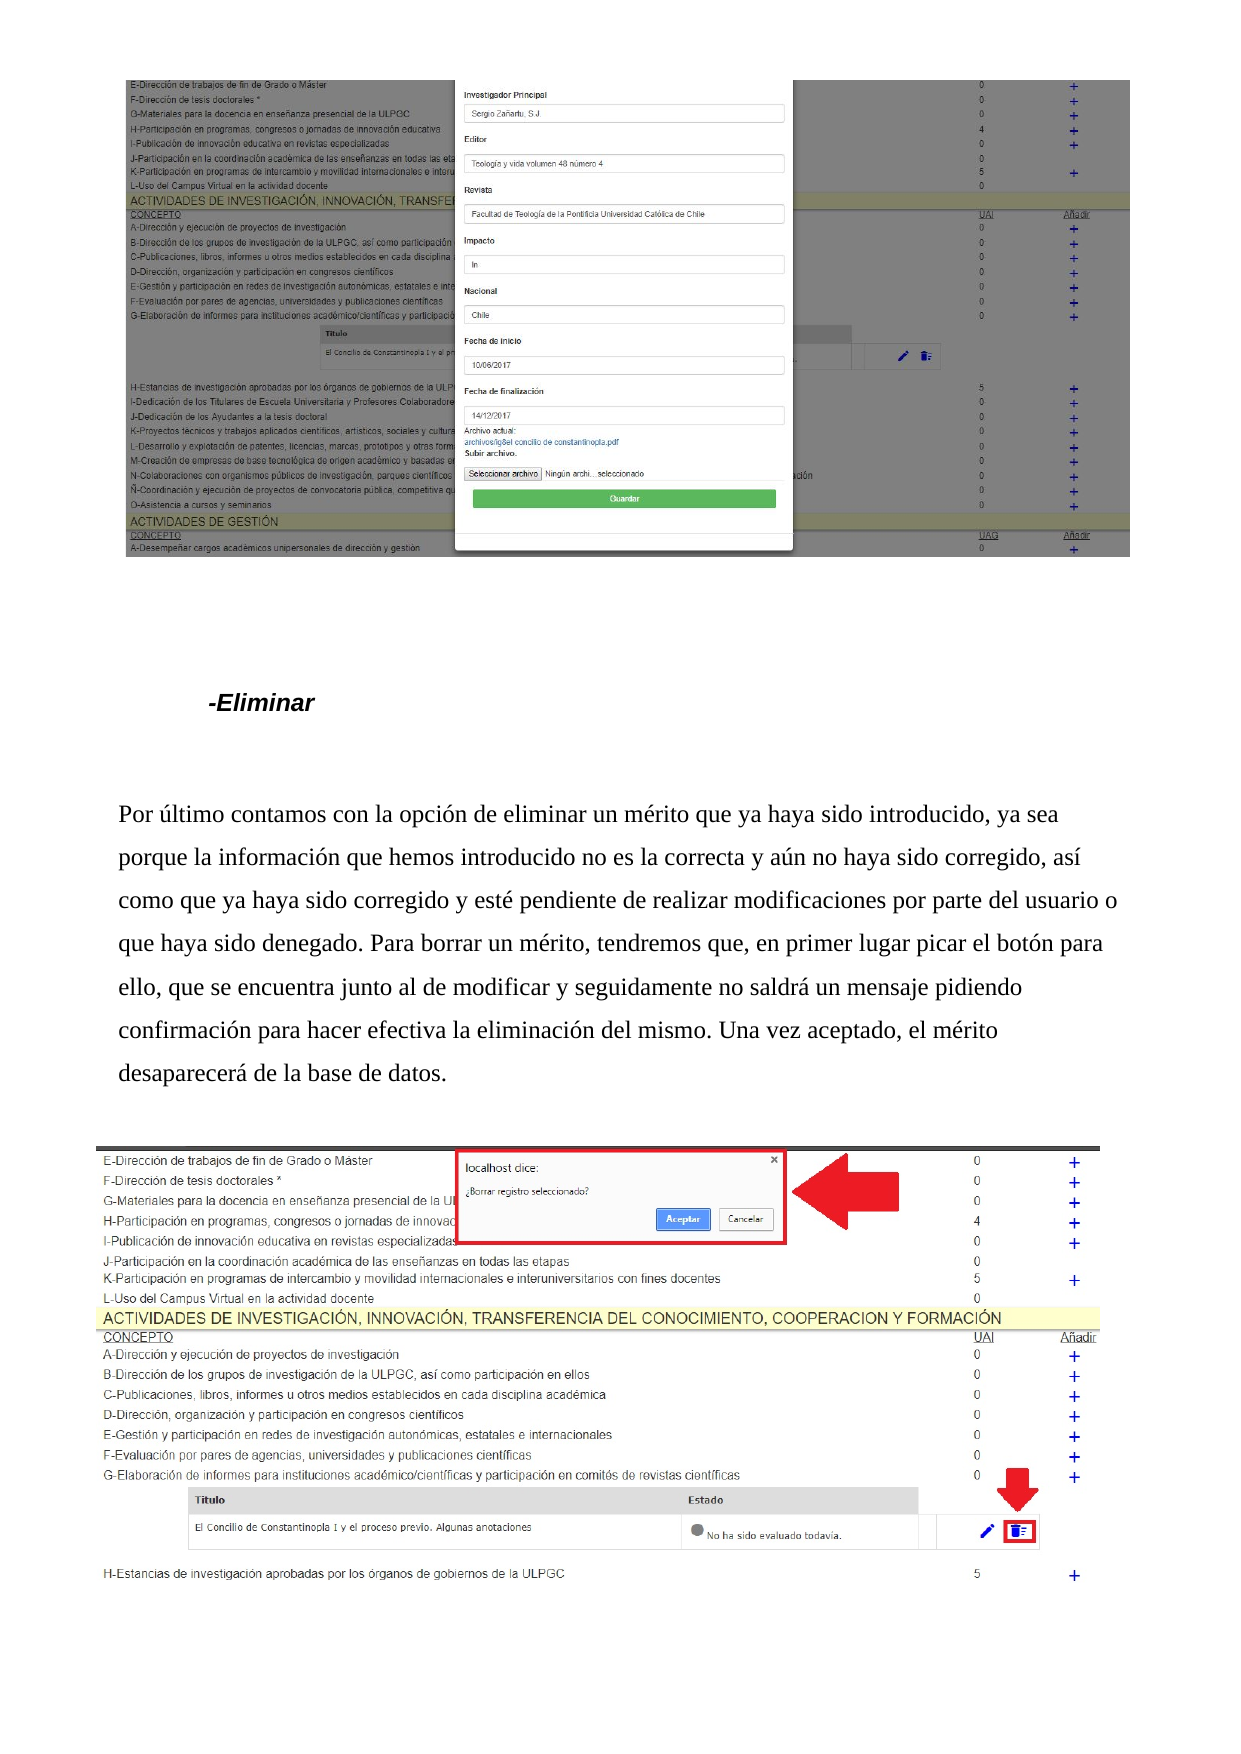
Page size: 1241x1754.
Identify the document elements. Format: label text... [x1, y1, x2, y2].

picture [96, 1146, 1100, 1583]
picture [125, 80, 1130, 557]
subtitle -Eliminar [118, 688, 1122, 717]
text Por último contamos con la opción de eliminar un mérito que ya haya sido introducido, ya sea porque la información que hemos introducido no es la correcta y aún no haya sido corregido, así como que ya haya sido corregido y esté pendiente de realizar modificaciones por parte del usuario o que haya sido denegado. Para borrar un mérito, tendremos que, en primer lugar picar el botón para ello, que se encuentra junto al de modificar y seguidamente no saldrá un mensaje pidiendo confirmación para hacer efectiva la eliminación del mismo. Una vez aceptado, el mérito desaparecerá de la base de datos. [118, 799, 1122, 1087]
